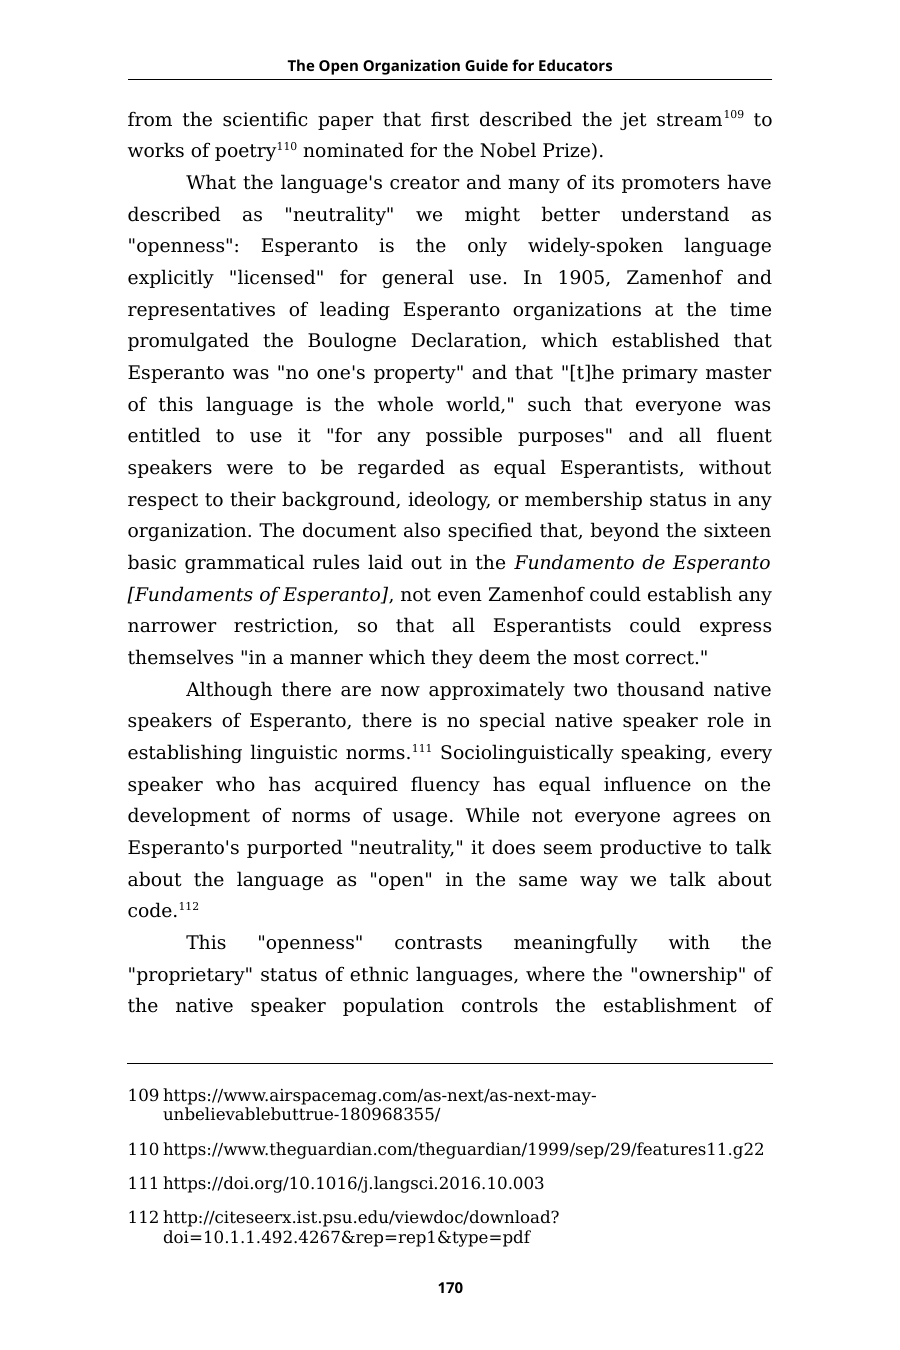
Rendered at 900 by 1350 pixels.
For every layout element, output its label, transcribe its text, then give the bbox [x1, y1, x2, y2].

text http://citeseerx.ist.psu.edu/viewdoc/download?doi=10.1.1.492.4267&rep=rep1&type=pdf [127, 1208, 772, 1247]
text https://www.theguardian.com/theguardian/1999/sep/29/features11.g22 [127, 1139, 772, 1159]
text Although there are now approximately two thousand native speakers of Esperanto, there is no special native speaker role in establishing linguistic norms. Sociolinguistically speaking, every speaker who has acquired fluency has equal influence on the development of norms of usage. While not everyone agrees on Esperanto's purported "neutrality," it does seem productive to talk about the language as "open" in the same way we talk about code. [127, 679, 772, 922]
text https://www.airspacemag.com/as-next/as-next-may-unbelievablebuttrue-180968355/ [127, 1086, 772, 1124]
text This "openness" contrasts meaningfully with the "proprietary" status of ethnic languages, where the "ownership" of the native speaker population controls the establishment of [127, 932, 772, 1017]
text What the language's creator and many of its promoters have described as "neutrality" we might better understand as "openness": Esperanto is the only widely-spoken language explicitly "licensed" for general use. In 1905, Zamenhof and representatives of leading Esperanto organizations at the time promulgated the Boulogne Declaration, which established that Esperanto was "no one's property" and that "[t]he primary master of this language is the whole world," such that everyone was entitled to use it "for any possible purposes" and all fluent speakers were to be regarded as equal Esperantists, without respect to their background, ideology, or membership status in any organization. The document also specified that, beyond the sixteen basic grammatical rules laid out in the Fundamento de Esperanto [Fundaments of Esperanto], not even Zamenhof could establish any narrower restriction, so that all Esperantists could express themselves "in a manner which they deem the most correct." [127, 172, 772, 669]
text https://doi.org/10.1016/j.langsci.2016.10.003 [127, 1174, 772, 1193]
text from the scientific paper that first described the jet stream to works of poetry nominated for the Nobel Prize). [127, 109, 772, 162]
